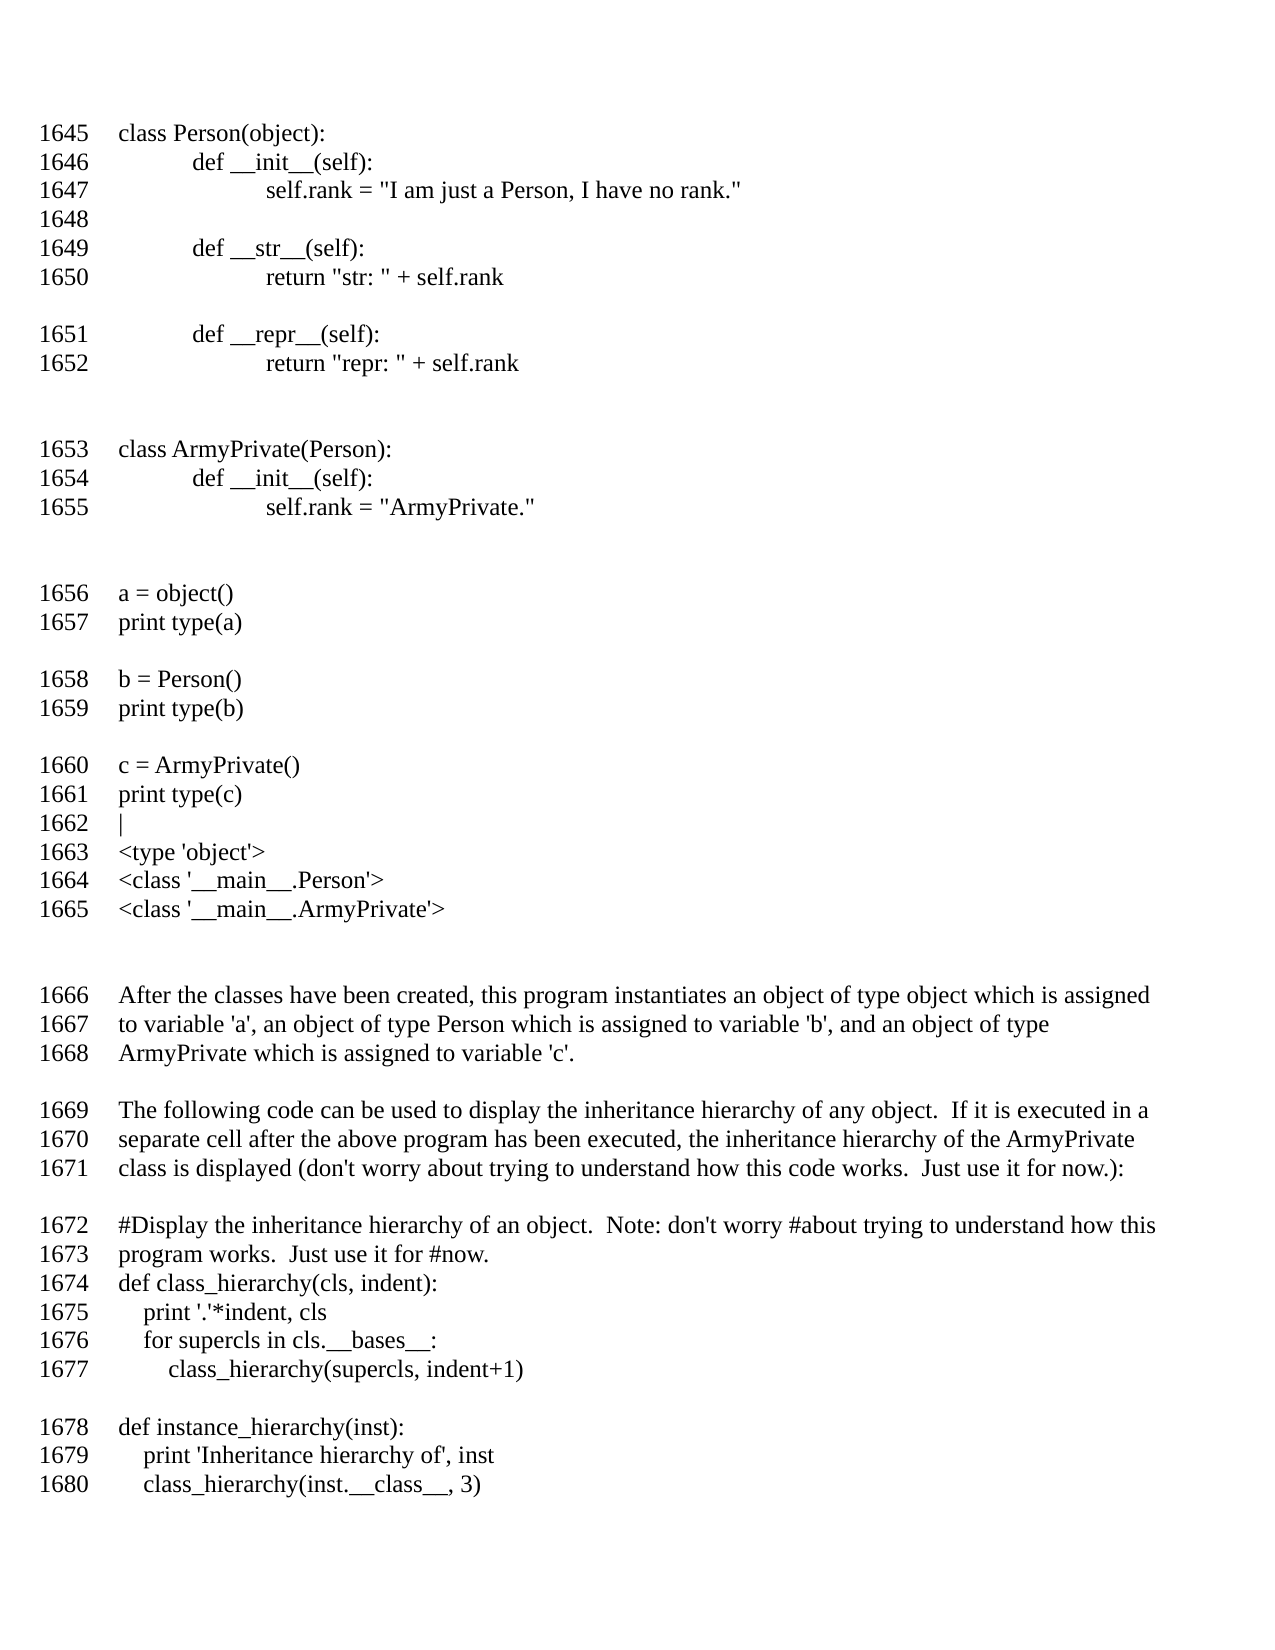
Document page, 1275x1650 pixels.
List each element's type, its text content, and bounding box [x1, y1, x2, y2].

text return "str: " + self.rank [118, 262, 1157, 291]
text <class '__main__.ArmyPrivate'> [118, 894, 1157, 923]
text class ArmyPrivate(Person): [118, 434, 1157, 463]
text self.rank = "ArmyPrivate." [118, 492, 1157, 521]
text print type(b) [118, 693, 1157, 722]
text return "repr: " + self.rank [118, 348, 1157, 377]
text <class '__main__.Person'> [118, 866, 1157, 894]
text def __init__(self): [118, 463, 1157, 492]
text def __repr__(self): [118, 319, 1157, 348]
text print 'Inheritance hierarchy of', inst [118, 1441, 1157, 1469]
text b = Person() [118, 664, 1157, 693]
text def __str__(self): [118, 233, 1157, 262]
text self.rank = "I am just a Person, I have no rank." [118, 176, 1157, 204]
text After the classes have been created, this program instantiates an object of type object which is assigned to variable 'a', an object of type Person which is assigned to variable 'b', and an object of type ArmyPrivate which is assigned to variable 'c'. [118, 981, 1157, 1067]
text print type(c) [118, 779, 1157, 808]
text | [118, 808, 1157, 837]
text def instance_hierarchy(inst): [118, 1412, 1157, 1441]
text for supercls in cls.__bases__: [118, 1326, 1157, 1354]
text a = object() [118, 578, 1157, 607]
text The following code can be used to display the inheritance hierarchy of any object. If it is executed in a separate cell after the above program has been executed, the inheritance hierarchy of the ArmyPrivate class is displayed (don't worry about trying to understand how this code works. Just use it for now.): [118, 1096, 1157, 1182]
text class Person(object): [118, 118, 1157, 147]
text c = ArmyPrivate() [118, 751, 1157, 779]
text def class_hierarchy(cls, indent): [118, 1268, 1157, 1297]
text print '.'*indent, cls [118, 1297, 1157, 1326]
text class_hierarchy(inst.__class__, 3) [118, 1469, 1157, 1498]
text def __init__(self): [118, 147, 1157, 176]
text <type 'object'> [118, 837, 1157, 866]
text class_hierarchy(supercls, indent+1) [118, 1354, 1157, 1383]
text print type(a) [118, 607, 1157, 636]
text #Display the inheritance hierarchy of an object. Note: don't worry #about trying to understand how this program works. Just use it for #now. [118, 1211, 1157, 1268]
